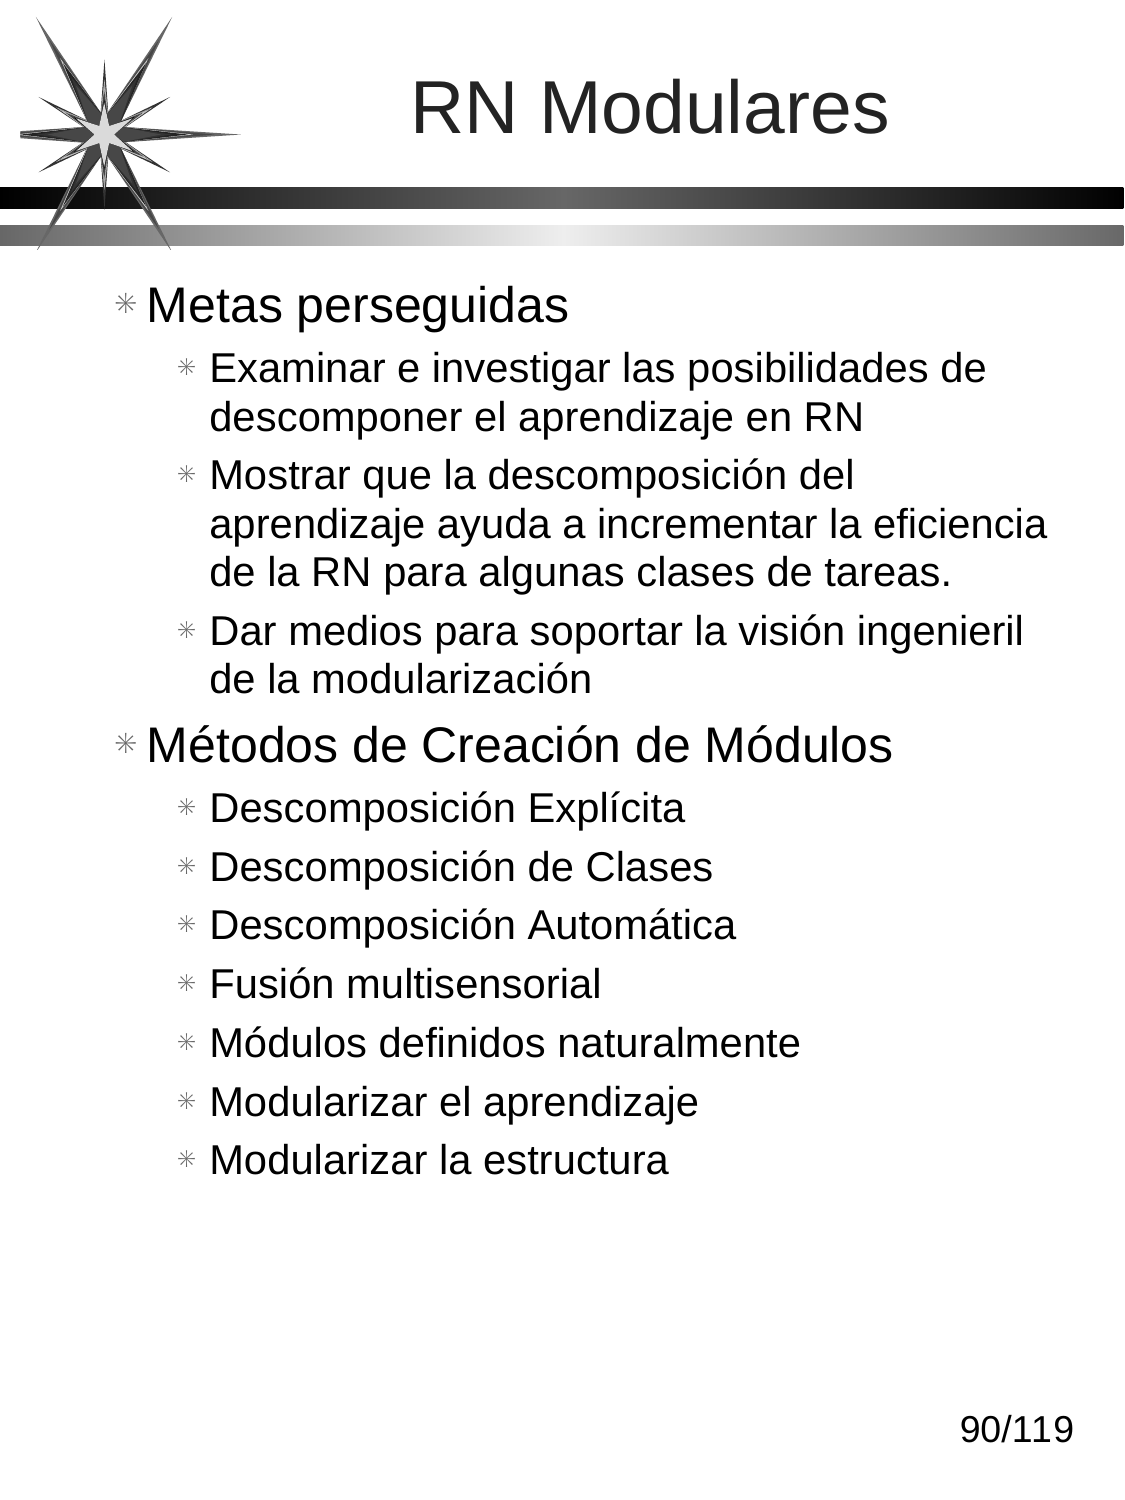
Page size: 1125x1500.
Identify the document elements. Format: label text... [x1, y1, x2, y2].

title RN Modulares [174, 10, 1125, 203]
list Metas perseguidas Examinar e investigar las posibilidades de descomponer el aprendizaje en RN Mostrar que la descomposición del aprendizaje ayuda a incrementar la eficiencia de la RN para algunas clases de tareas. Dar medios para soportar la visión ingenieril de la modularización Métodos de Creación de Módulos Descomposición Explícita Descomposición de Clases Descomposición Automática Fusión multisensorial Módulos definidos naturalmente Modularizar el aprendizaje Modularizar la estructura [37, 275, 1075, 1451]
